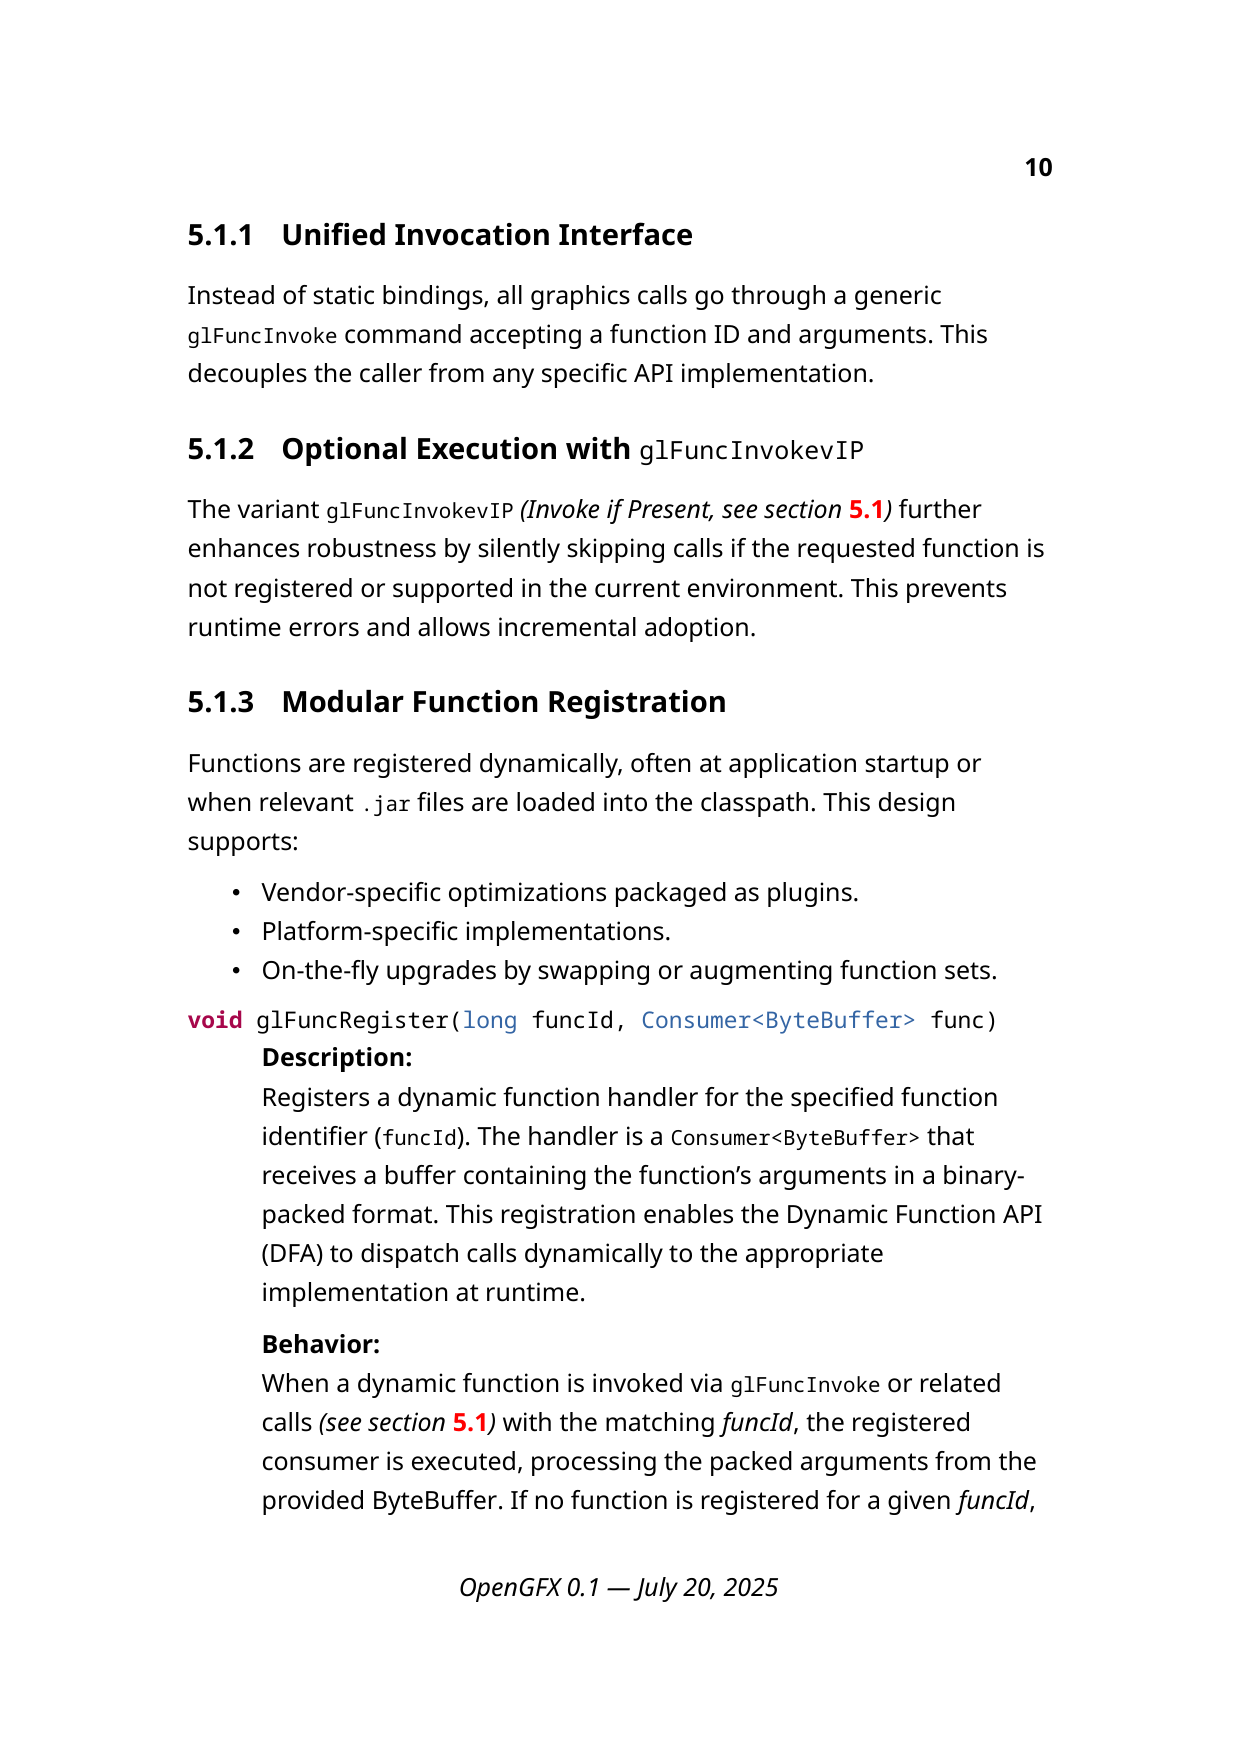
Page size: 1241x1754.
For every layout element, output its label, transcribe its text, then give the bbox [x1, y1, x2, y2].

text When a dynamic function is invoked via glFuncInvoke or related calls (see section 5.1) with the matching funcId, the registered consumer is executed, processing the packed arguments from the provided ByteBuffer. If no function is registered for a given funcId, [261, 1365, 1053, 1517]
text Behavior: [261, 1326, 1053, 1360]
text Instead of static bindings, all graphics calls go through a generic glFuncInvoke command accepting a function ID and arguments. This decouples the caller from any specific API implementation. [187, 278, 1053, 390]
subtitle 5.1.1 Unified Invocation Interface [187, 214, 1053, 254]
text Registers a dynamic function handler for the specified function identifier (funcId). The handler is a Consumer<ByteBuffer> that receives a buffer containing the function’s arguments in a binary-packed format. This registration enables the Dynamic Function API (DFA) to dispatch calls dynamically to the appropriate implementation at runtime. [261, 1079, 1053, 1309]
text The variant glFuncInvokevIP (Invoke if Present, see section 5.1) further enhances robustness by silently skipping calls if the requested function is not registered or supported in the current environment. This prevents runtime errors and allows incremental adoption. [187, 492, 1053, 643]
subtitle 5.1.2 Optional Execution with glFuncInvokevIP [187, 428, 1053, 468]
list Platform-specific implementations. [232, 914, 1053, 948]
text Description: [261, 1040, 1053, 1074]
list On-the-fly upgrades by swapping or augmenting function sets. [232, 953, 1053, 987]
text void glFuncRegister(long funcId, Consumer<ByteBuffer> func) [187, 1004, 1053, 1035]
subtitle 5.1.3 Modular Function Registration [187, 682, 1053, 721]
text Functions are registered dynamically, often at application startup or when relevant .jar files are loaded into the classpath. This design supports: [187, 745, 1053, 858]
list Vendor-specific optimizations packaged as plugins. [232, 875, 1053, 909]
